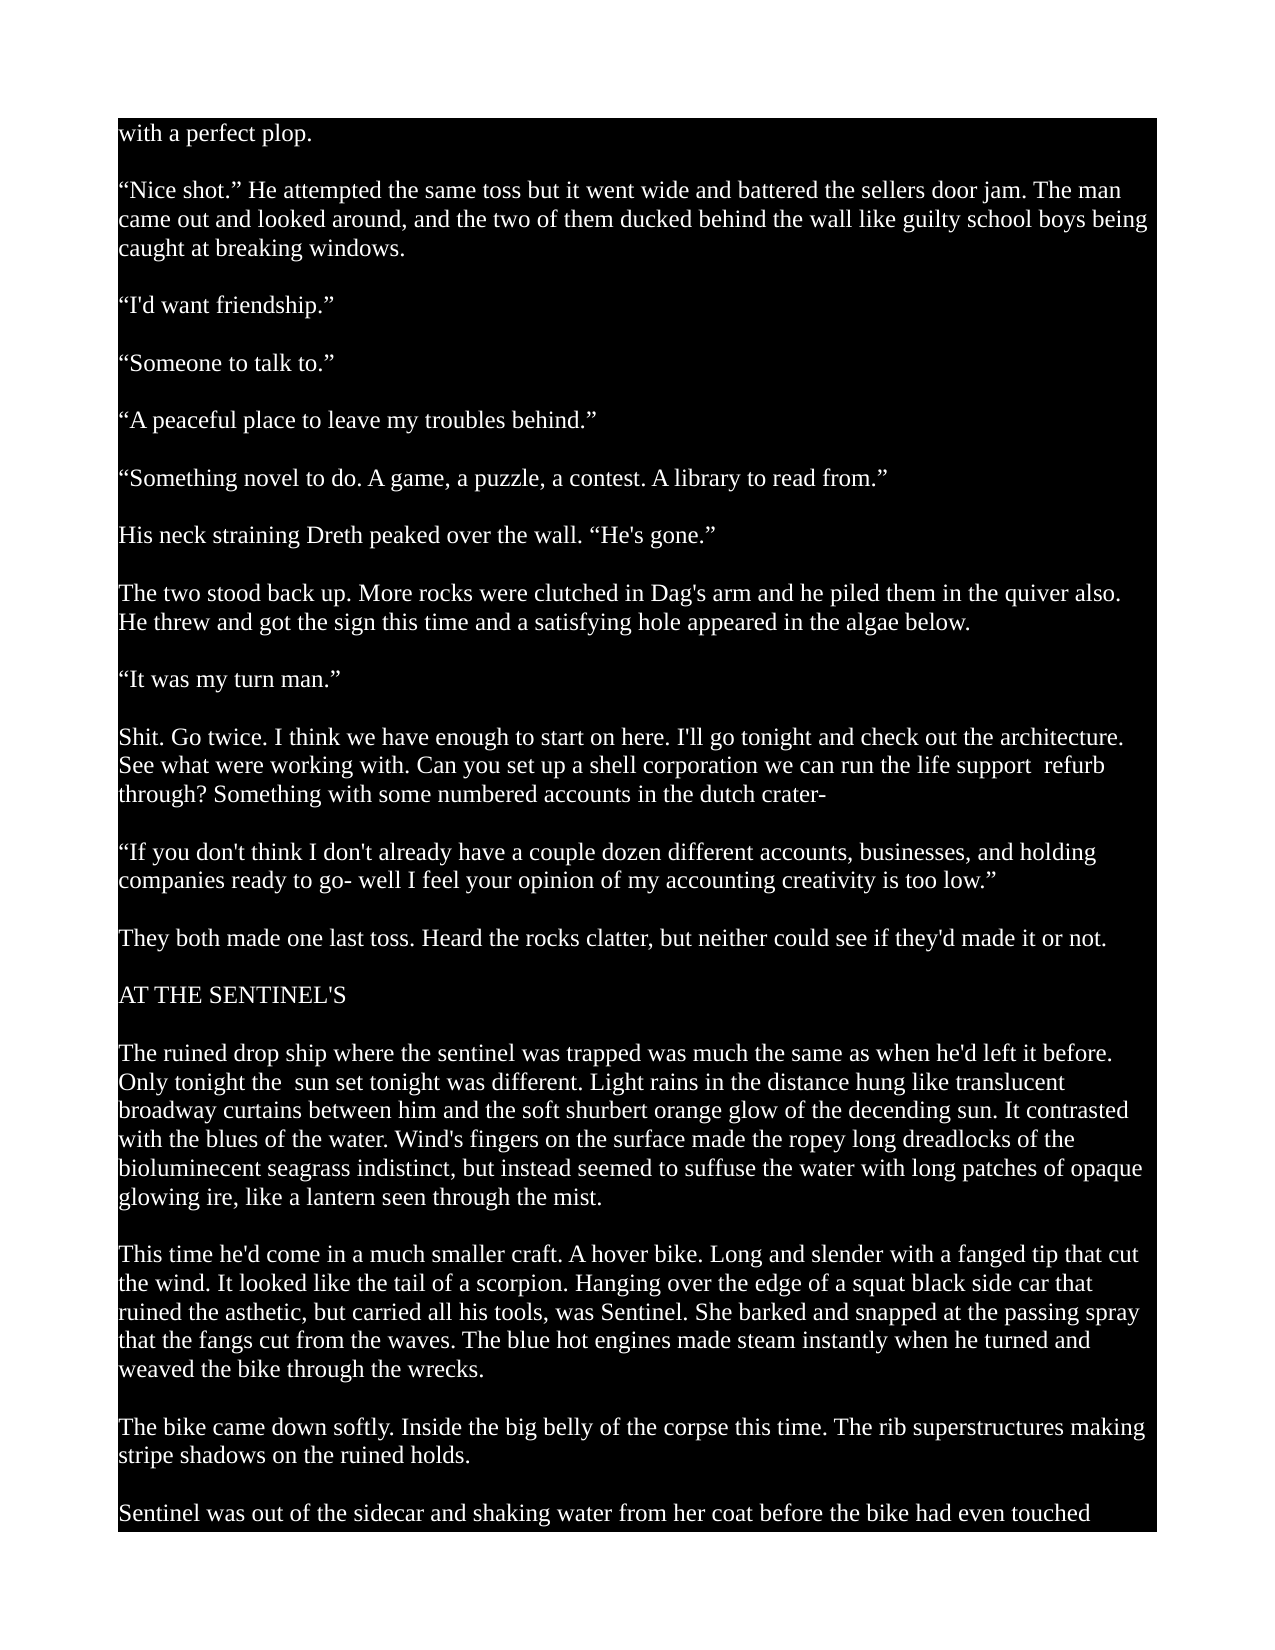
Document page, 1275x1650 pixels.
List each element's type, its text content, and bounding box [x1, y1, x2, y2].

text “I'd want friendship.” [118, 291, 1157, 319]
text The ruined drop ship where the sentinel was trapped was much the same as when he'd left it before. Only tonight the sun set tonight was different. Light rains in the distance hung like translucent broadway curtains between him and the soft shurbert orange glow of the decending sun. It contrasted with the blues of the water. Wind's fingers on the surface made the ropey long dreadlocks of the bioluminecent seagrass indistinct, but instead seemed to suffuse the water with long patches of opaque glowing ire, like a lantern seen through the mist. [118, 1038, 1157, 1211]
text “It was my turn man.” Shit. Go twice. I think we have enough to start on here. I'll go tonight and check out the architecture. See what were working with. Can you set up a shell corporation we can run the life support refurb through? Something with some numbered accounts in the dutch crater- “If you don't think I don't already have a couple dozen different accounts, businesses, and holding companies ready to go- well I feel your opinion of my accounting creativity is too low.” They both made one last toss. Heard the rocks clatter, but neither could see if they'd made it or not. [118, 664, 1157, 952]
text “A peaceful place to leave my troubles behind.” [118, 406, 1157, 434]
text This time he'd come in a much smaller craft. A hover bike. Long and slender with a fanged tip that cut the wind. It looked like the tail of a scorpion. Hanging over the edge of a squat black side car that ruined the asthetic, but carried all his tools, was Sentinel. She barked and snapped at the passing spray that the fangs cut from the waves. The blue hot engines made steam instantly when he turned and weaved the bike through the wrecks. [118, 1239, 1157, 1383]
text “Something novel to do. A game, a puzzle, a contest. A library to read from.” His neck straining Dreth peaked over the wall. “He's gone.” The two stood back up. More rocks were clutched in Dag's arm and he piled them in the quiver also. He threw and got the sign this time and a satisfying hole appeared in the algae below. [118, 463, 1157, 636]
text “Nice shot.” He attempted the same toss but it went wide and battered the sellers door jam. The man came out and looked around, and the two of them ducked behind the wall like guilty school boys being caught at breaking windows. [118, 176, 1157, 262]
text AT THE SENTINEL'S [118, 981, 1157, 1009]
text “Someone to talk to.” [118, 348, 1157, 377]
text with a perfect plop. [118, 118, 1157, 147]
text The bike came down softly. Inside the big belly of the corpse this time. The rib superstructures making stripe shadows on the ruined holds. Sentinel was out of the sidecar and shaking water from her coat before the bike had even touched [118, 1412, 1157, 1527]
